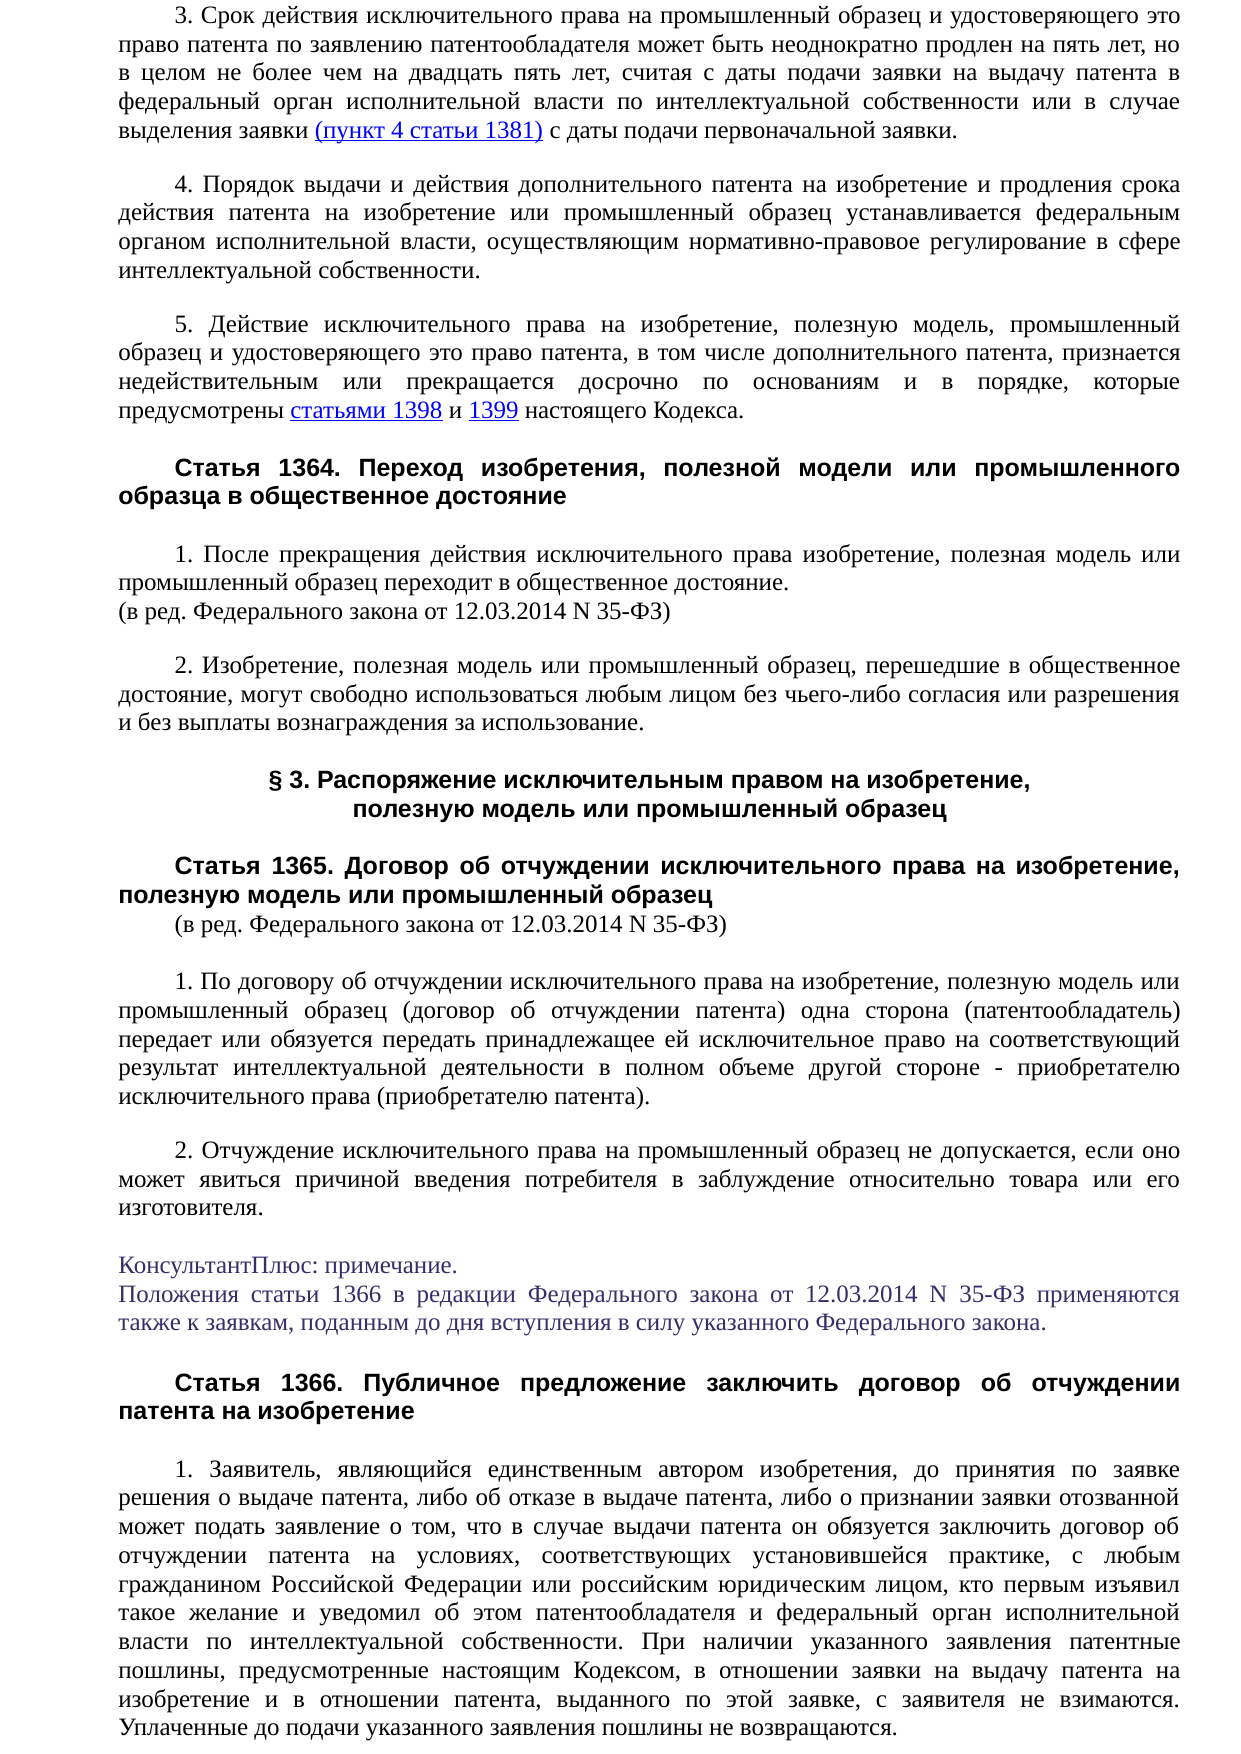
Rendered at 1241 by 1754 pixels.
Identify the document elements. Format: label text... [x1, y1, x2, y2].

text 2. Отчуждение исключительного права на промышленный образец не допускается, если оно может явиться причиной введения потребителя в заблуждение относительно товара или его изготовителя. [118, 1135, 1181, 1221]
text 4. Порядок выдачи и действия дополнительного патента на изобретение и продления срока действия патента на изобретение или промышленный образец устанавливается федеральным органом исполнительной власти, осуществляющим нормативно-правовое регулирование в сфере интеллектуальной собственности. [118, 169, 1181, 284]
text 1. Заявитель, являющийся единственным автором изобретения, до принятия по заявке решения о выдаче патента, либо об отказе в выдаче патента, либо о признании заявки отозванной может подать заявление о том, что в случае выдачи патента он обязуется заключить договор об отчуждении патента на условиях, соответствующих установившейся практике, с любым гражданином Российской Федерации или российским юридическим лицом, кто первым изъявил такое желание и уведомил об этом патентообладателя и федеральный орган исполнительной власти по интеллектуальной собственности. При наличии указанного заявления патентные пошлины, предусмотренные настоящим Кодексом, в отношении заявки на выдачу патента на изобретение и в отношении патента, выданного по этой заявке, с заявителя не взимаются. Уплаченные до подачи указанного заявления пошлины не возвращаются. [118, 1454, 1181, 1741]
title полезную модель или промышленный образец [118, 794, 1181, 822]
text (в ред. Федерального закона от 12.03.2014 N 35-ФЗ) [118, 596, 1181, 625]
text 5. Действие исключительного права на изобретение, полезную модель, промышленный образец и удостоверяющего это право патента, в том числе дополнительного патента, признается недействительным или прекращается досрочно по основаниям и в порядке, которые предусмотрены статьями 1398 и 1399 настоящего Кодекса. [118, 309, 1181, 424]
text (в ред. Федерального закона от 12.03.2014 N 35-ФЗ) [118, 909, 1181, 937]
text 1. После прекращения действия исключительного права изобретение, полезная модель или промышленный образец переходит в общественное достояние. [118, 539, 1181, 596]
title Статья 1364. Переход изобретения, полезной модели или промышленного образца в общественное достояние [118, 452, 1181, 510]
title Статья 1365. Договор об отчуждении исключительного права на изобретение, полезную модель или промышленный образец [118, 851, 1181, 909]
title § 3. Распоряжение исключительным правом на изобретение, [118, 765, 1181, 794]
title Статья 1366. Публичное предложение заключить договор об отчуждении патента на изобретение [118, 1367, 1181, 1425]
text КонсультантПлюс: примечание. [118, 1250, 1181, 1279]
text 2. Изобретение, полезная модель или промышленный образец, перешедшие в общественное достояние, могут свободно использоваться любым лицом без чьего-либо согласия или разрешения и без выплаты вознаграждения за использование. [118, 650, 1181, 736]
text 3. Срок действия исключительного права на промышленный образец и удостоверяющего это право патента по заявлению патентообладателя может быть неоднократно продлен на пять лет, но в целом не более чем на двадцать пять лет, считая с даты подачи заявки на выдачу патента в федеральный орган исполнительной власти по интеллектуальной собственности или в случае выделения заявки (пункт 4 статьи 1381) с даты подачи первоначальной заявки. [118, 0, 1181, 144]
text Положения статьи 1366 в редакции Федерального закона от 12.03.2014 N 35-ФЗ применяются также к заявкам, поданным до дня вступления в силу указанного Федерального закона. [118, 1279, 1181, 1336]
text 1. По договору об отчуждении исключительного права на изобретение, полезную модель или промышленный образец (договор об отчуждении патента) одна сторона (патентообладатель) передает или обязуется передать принадлежащее ей исключительное право на соответствующий результат интеллектуальной деятельности в полном объеме другой стороне - приобретателю исключительного права (приобретателю патента). [118, 966, 1181, 1110]
